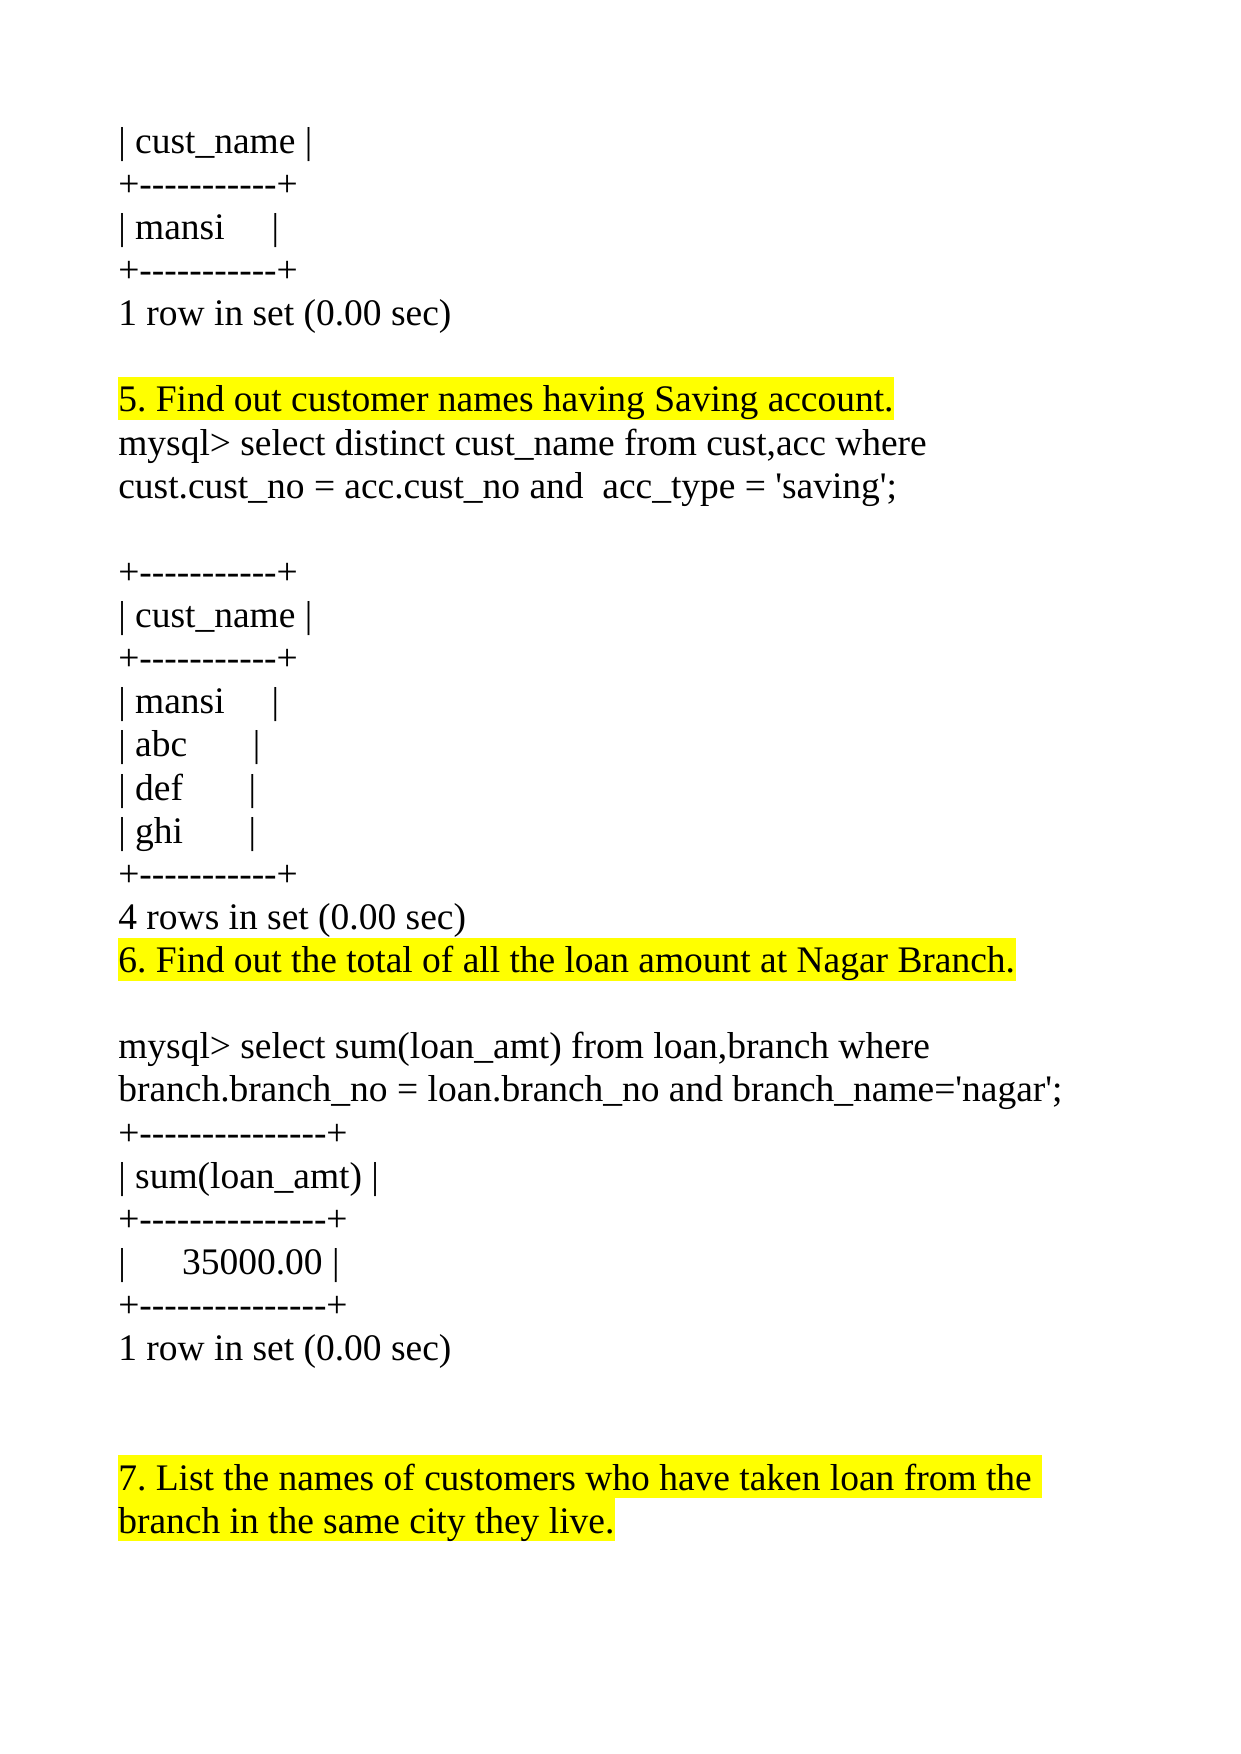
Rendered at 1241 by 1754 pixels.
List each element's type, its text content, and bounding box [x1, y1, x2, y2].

text +-----------+ [118, 851, 1122, 894]
text 6. Find out the total of all the loan amount at Nagar Branch. [118, 937, 1122, 981]
text 1 row in set (0.00 sec) [118, 291, 1122, 334]
text mysql> select distinct cust_name from cust,acc where cust.cust_no = acc.cust_no and acc_type = 'saving'; [118, 420, 1122, 506]
text +-----------+ [118, 247, 1122, 291]
text 7. List the names of customers who have taken loan from the branch in the same city they live. [118, 1455, 1122, 1541]
text +---------------+ [118, 1110, 1122, 1153]
text +-----------+ [118, 161, 1122, 204]
text +-----------+ [118, 549, 1122, 592]
text | mansi | [118, 679, 1122, 722]
text | ghi | [118, 808, 1122, 851]
text 4 rows in set (0.00 sec) [118, 894, 1122, 937]
text +-----------+ [118, 636, 1122, 679]
text | sum(loan_amt) | [118, 1153, 1122, 1196]
text | cust_name | [118, 118, 1122, 161]
text +---------------+ [118, 1282, 1122, 1326]
text | abc | [118, 722, 1122, 765]
text +---------------+ [118, 1196, 1122, 1239]
text 5. Find out customer names having Saving account. [118, 377, 1122, 420]
text | 35000.00 | [118, 1239, 1122, 1282]
text | cust_name | [118, 592, 1122, 636]
text | def | [118, 765, 1122, 808]
text | mansi | [118, 204, 1122, 247]
text mysql> select sum(loan_amt) from loan,branch where branch.branch_no = loan.branch_no and branch_name='nagar'; [118, 1024, 1122, 1110]
text 1 row in set (0.00 sec) [118, 1326, 1122, 1369]
